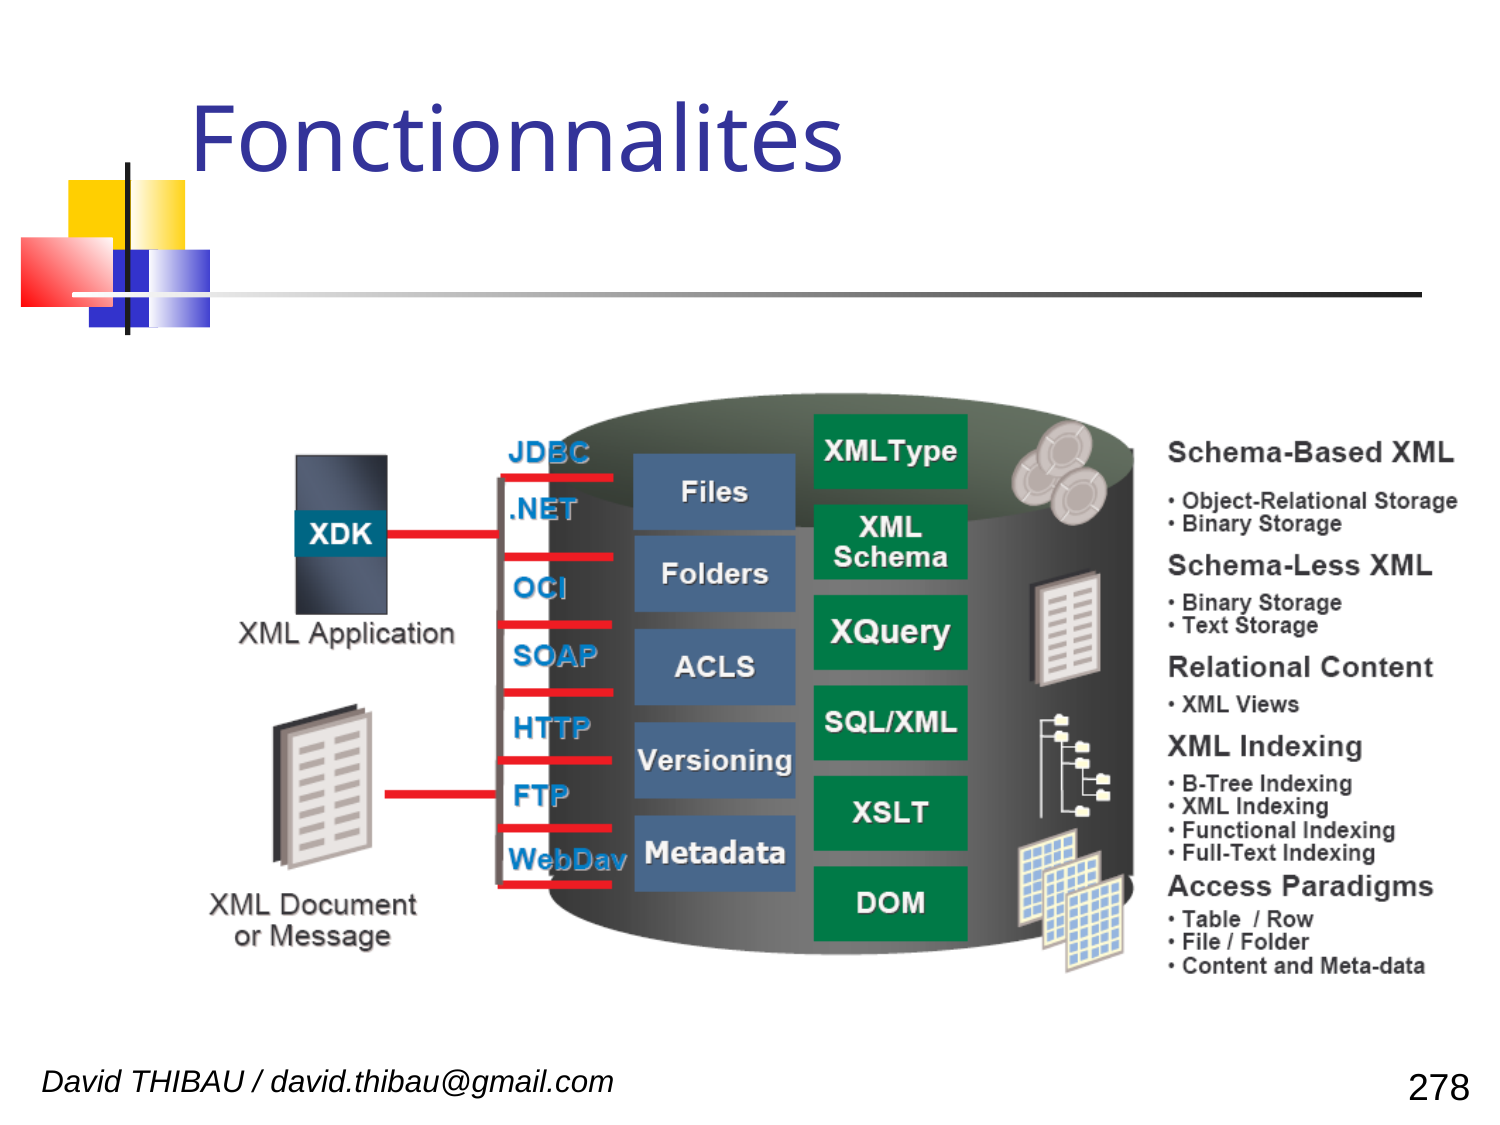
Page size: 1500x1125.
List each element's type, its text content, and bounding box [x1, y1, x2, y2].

title Fonctionnalités [188, 13, 1467, 275]
chart [193, 379, 1469, 998]
